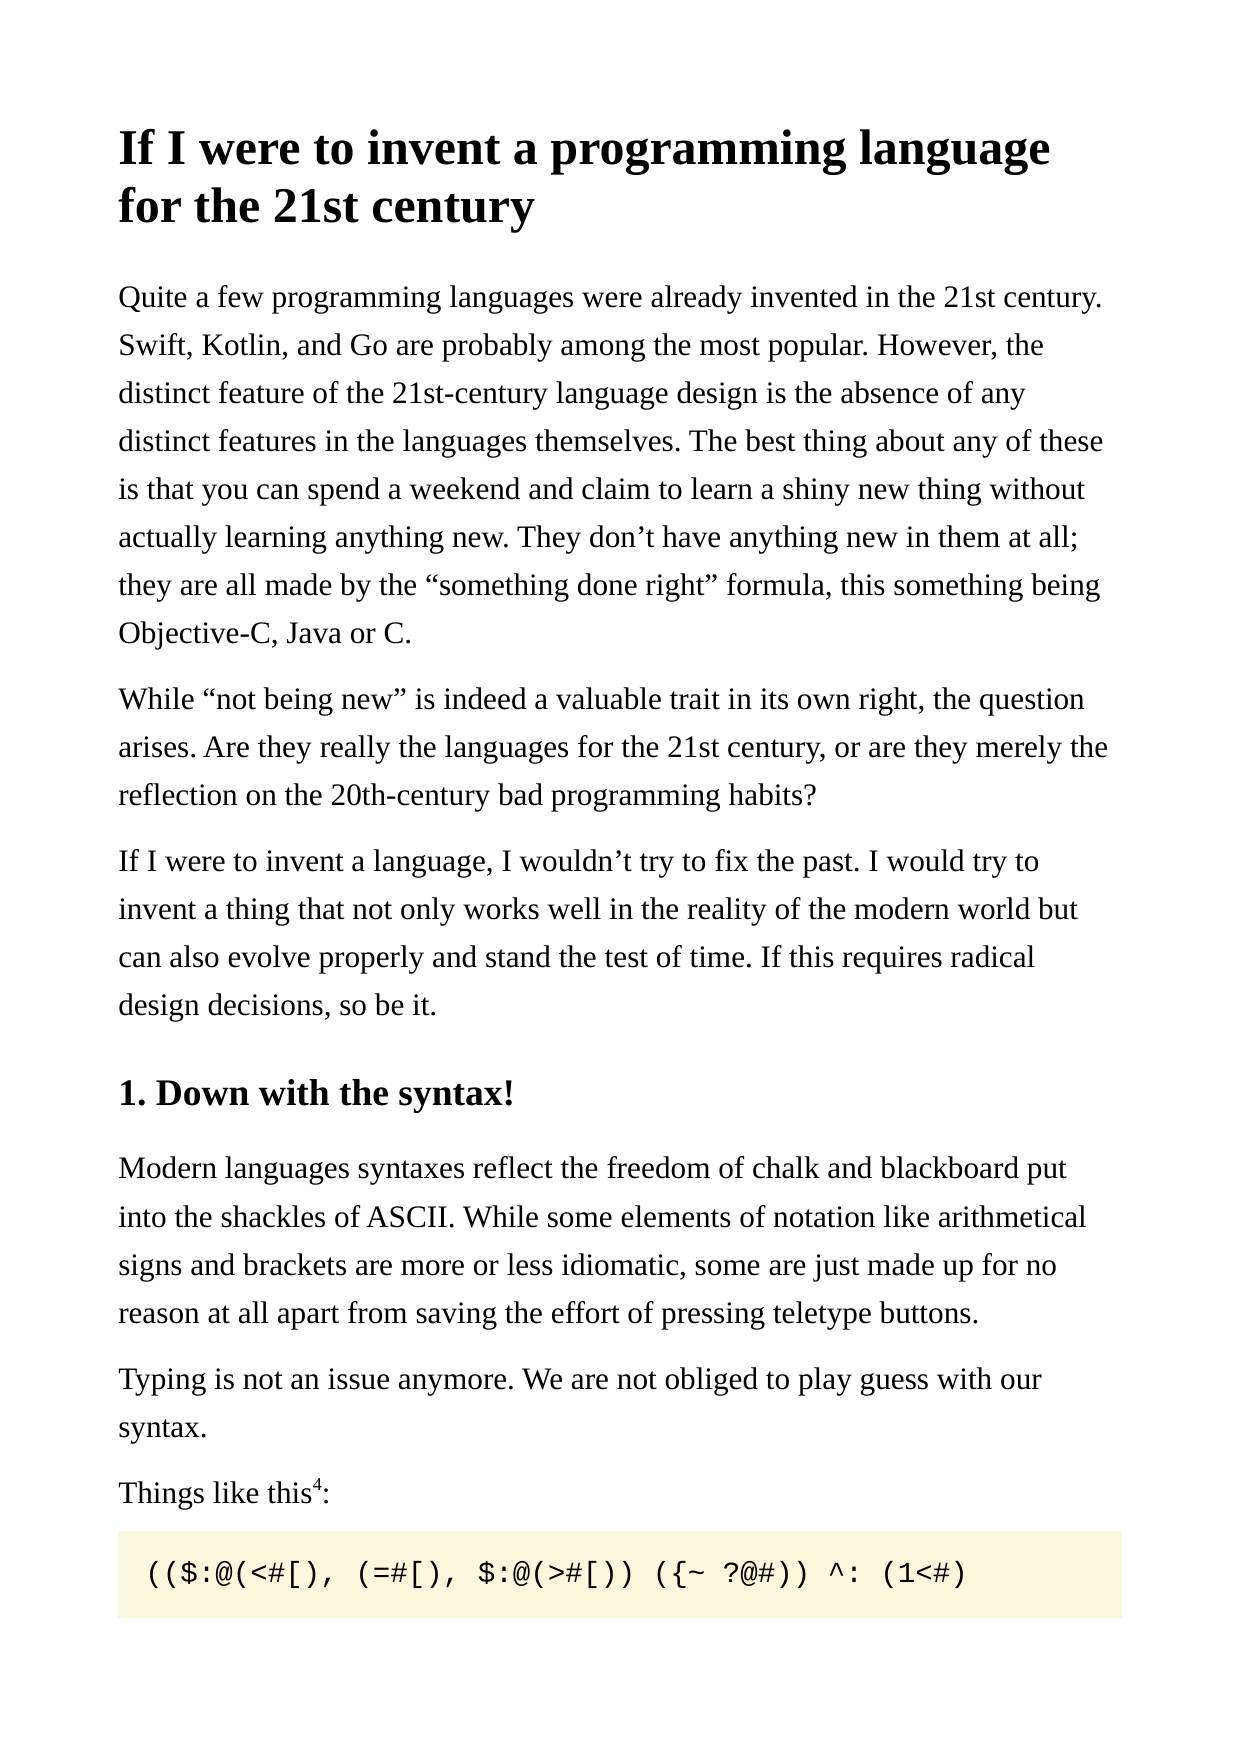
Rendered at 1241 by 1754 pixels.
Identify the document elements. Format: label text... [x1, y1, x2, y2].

text Things like this4: [118, 1465, 1122, 1513]
subtitle If I were to invent a programming language for the 21st century [118, 118, 1122, 233]
text Quite a few programming languages were already invented in the 21st century. Swift, Kotlin, and Go are probably among the most popular. However, the distinct feature of the 21st-century language design is the absence of any distinct features in the languages themselves. The best thing about any of these is that you can spend a weekend and claim to learn a shiny new thing without actually learning anything new. They don’t have anything new in them at all; they are all made by the “something done right” formula, this something being Objective-C, Java or C. [118, 269, 1122, 653]
text Modern languages syntaxes reflect the freedom of chalk and blackboard put into the shackles of ASCII. While some elements of notation like arithmetical signs and brackets are more or less idiomatic, some are just made up for no reason at all apart from saving the effort of pressing teletype buttons. [118, 1141, 1122, 1333]
text If I were to invent a language, I wouldn’t try to fix the past. I would try to invent a thing that not only works well in the reality of the modern world but can also evolve properly and stand the test of time. If this requires radical design decisions, so be it. [118, 833, 1122, 1026]
text (($:@(<#[), (=#[), $:@(>#[)) ({~ ?@#)) ^: (1<#) [118, 1531, 1122, 1618]
text Typing is not an issue anymore. We are not obliged to play guess with our syntax. [118, 1351, 1122, 1447]
subtitle 1. Down with the syntax! [118, 1071, 1122, 1114]
text While “not being new” is indeed a valuable trait in its own right, the question arises. Are they really the languages for the 21st century, or are they merely the reflection on the 20th-century bad programming habits? [118, 671, 1122, 815]
